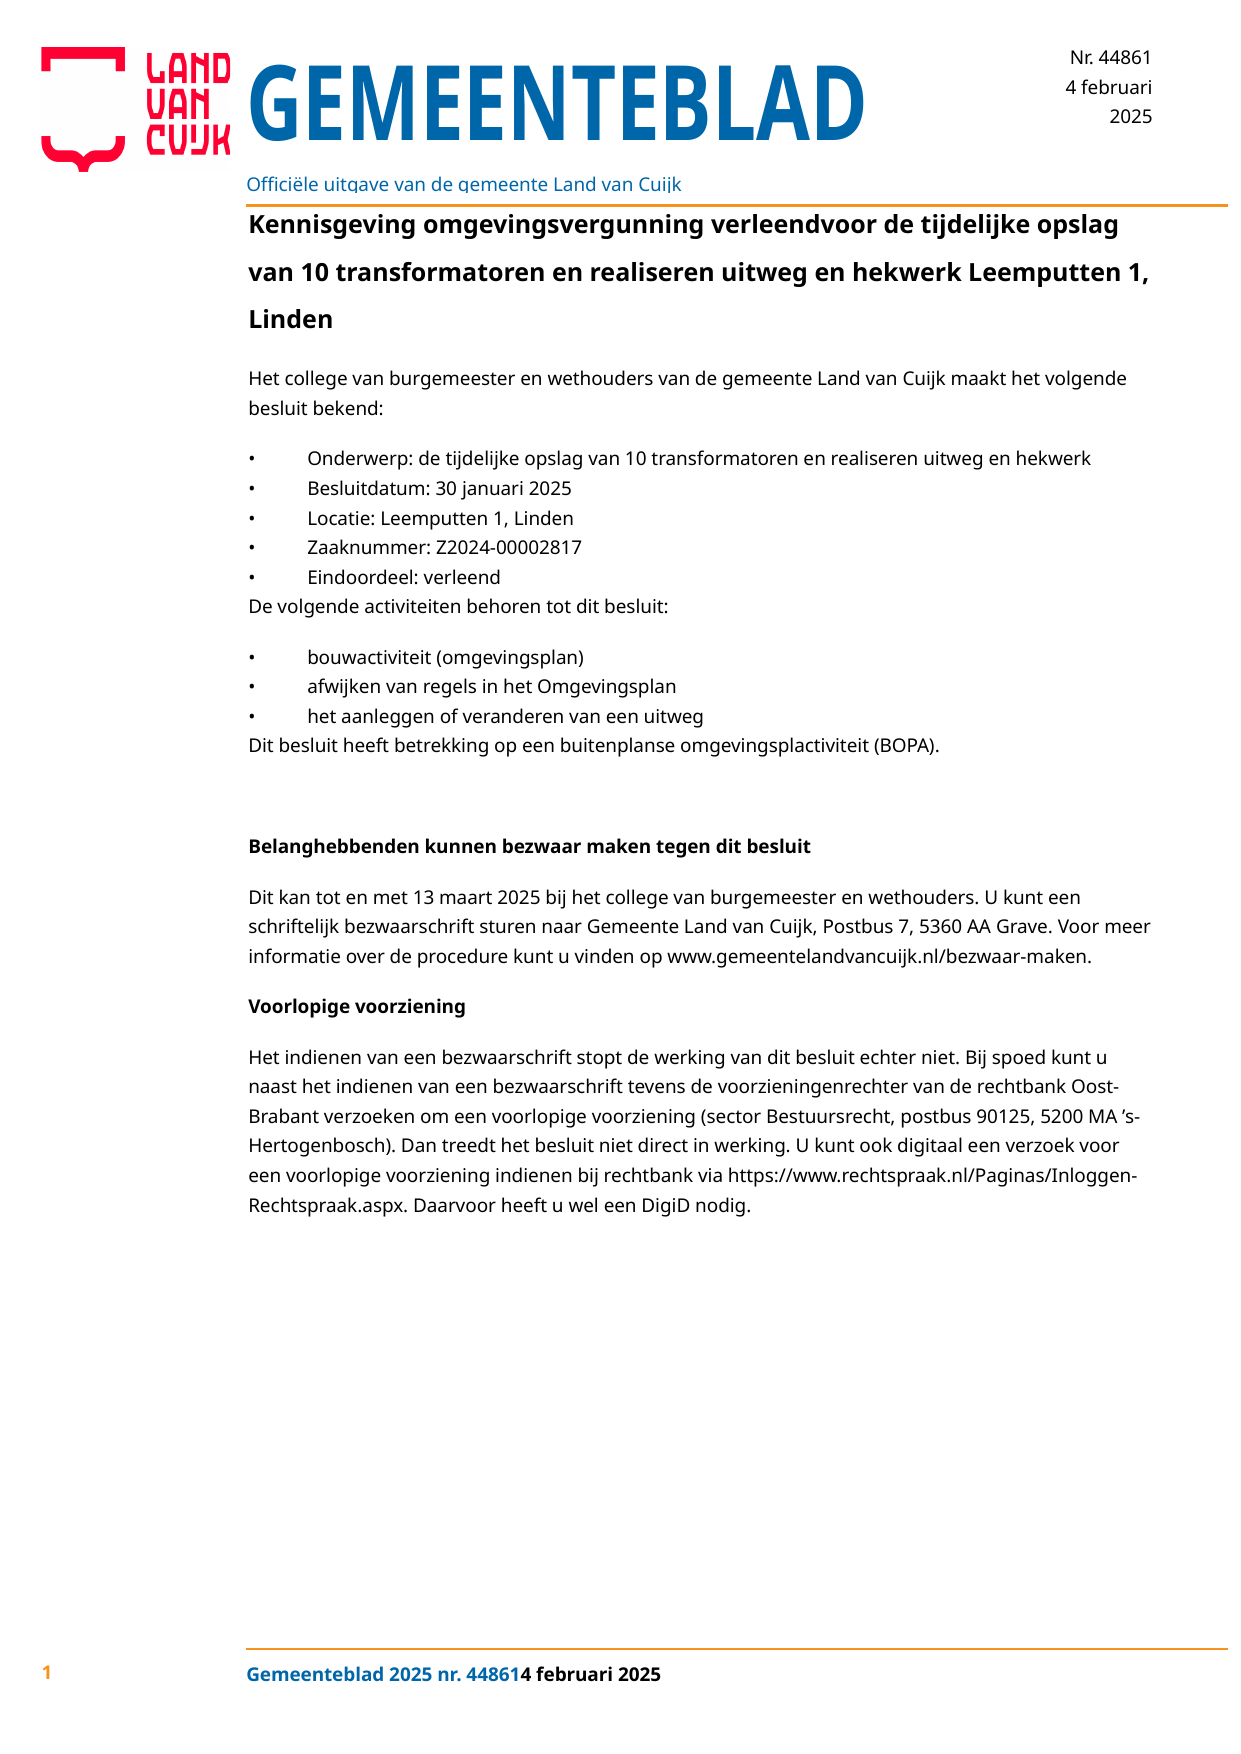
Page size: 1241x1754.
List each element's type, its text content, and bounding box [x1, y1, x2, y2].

text Dit kan tot en met 13 maart 2025 bij het college van burgemeester en wethouders. U kunt een schriftelijk bezwaarschrift sturen naar Gemeente Land van Cuijk, Postbus 7, 5360 AA Grave. Voor meer informatie over de procedure kunt u vinden op www.gemeentelandvancuijk.nl/bezwaar-maken. [248, 884, 1152, 969]
text Het indienen van een bezwaarschrift stopt de werking van dit besluit echter niet. Bij spoed kunt u naast het indienen van een bezwaarschrift tevens de voorzieningenrechter van de rechtbank Oost-Brabant verzoeken om een voorlopige voorziening (sector Bestuursrecht, postbus 90125, 5200 MA ’s-Hertogenbosch). Dan treedt het besluit niet direct in werking. U kunt ook digitaal een verzoek voor een voorlopige voorziening indienen bij rechtbank via https://www.rechtspraak.nl/Paginas/Inloggen-Rechtspraak.aspx. Daarvoor heeft u wel een DigiD nodig. [248, 1044, 1152, 1217]
list Onderwerp: de tijdelijke opslag van 10 transformatoren en realiseren uitweg en hekwerk [248, 446, 1152, 471]
list het aanleggen of veranderen van een uitweg [248, 703, 1152, 729]
list Locatie: Leemputten 1, Linden [248, 505, 1152, 530]
text Voorlopige voorziening [248, 993, 1152, 1019]
list Eindoordeel: verleend [248, 564, 1152, 589]
list bouwactiviteit (omgevingsplan) [248, 644, 1152, 669]
text Belanghebbenden kunnen bezwaar maken tegen dit besluit [248, 833, 1152, 859]
text Het college van burgemeester en wethouders van de gemeente Land van Cuijk maakt het volgende besluit bekend: [248, 366, 1152, 421]
list Besluitdatum: 30 januari 2025 [248, 475, 1152, 501]
text Kennisgeving omgevingsvergunning verleendvoor de tijdelijke opslag van 10 transformatoren en realiseren uitweg en hekwerk Leemputten 1, Linden [248, 207, 1152, 336]
list Zaaknummer: Z2024-00002817 [248, 534, 1152, 560]
picture [41, 47, 231, 172]
list afwijken van regels in het Omgevingsplan [248, 673, 1152, 699]
text De volgende activiteiten behoren tot dit besluit: [248, 593, 1152, 619]
text Dit besluit heeft betrekking op een buitenplanse omgevingsplactiviteit (BOPA). [248, 733, 1152, 758]
